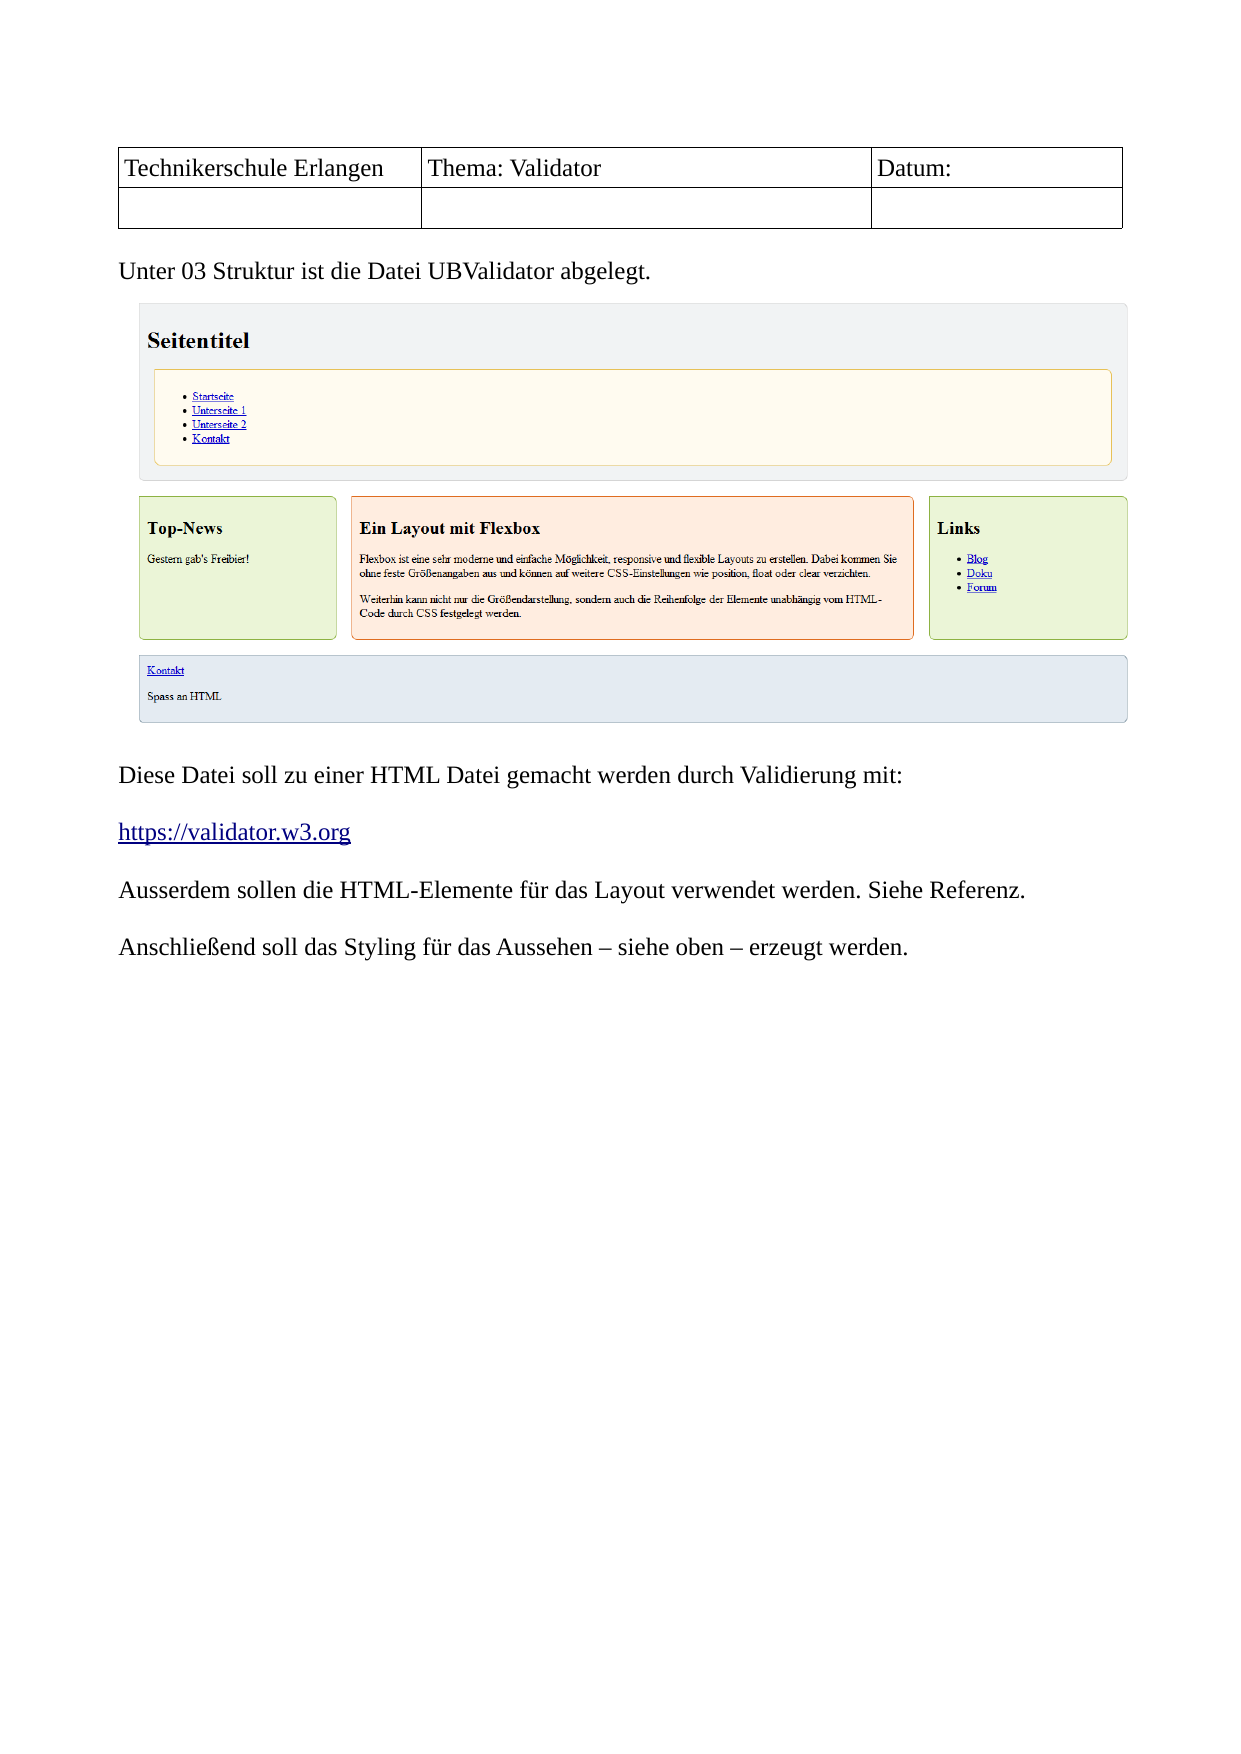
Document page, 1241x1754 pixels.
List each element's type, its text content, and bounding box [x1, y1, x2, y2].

text Unter 03 Struktur ist die Datei UBValidator abgelegt. [118, 256, 1122, 285]
text Ausserdem sollen die HTML-Elemente für das Layout verwendet werden. Siehe Referenz. [118, 875, 1122, 903]
table_cell [872, 188, 1122, 227]
picture [131, 298, 1136, 731]
text Anschließend soll das Styling für das Aussehen – siehe oben – erzeugt werden. [118, 932, 1122, 961]
table_header Datum: [872, 148, 1122, 187]
text Diese Datei soll zu einer HTML Datei gemacht werden durch Validierung mit: [118, 760, 1122, 788]
table_header Thema: Validator [422, 148, 871, 187]
table_cell [422, 188, 871, 227]
text https://validator.w3.org [118, 817, 1122, 846]
table_header Technikerschule Erlangen [119, 148, 421, 187]
table_cell [119, 188, 421, 227]
